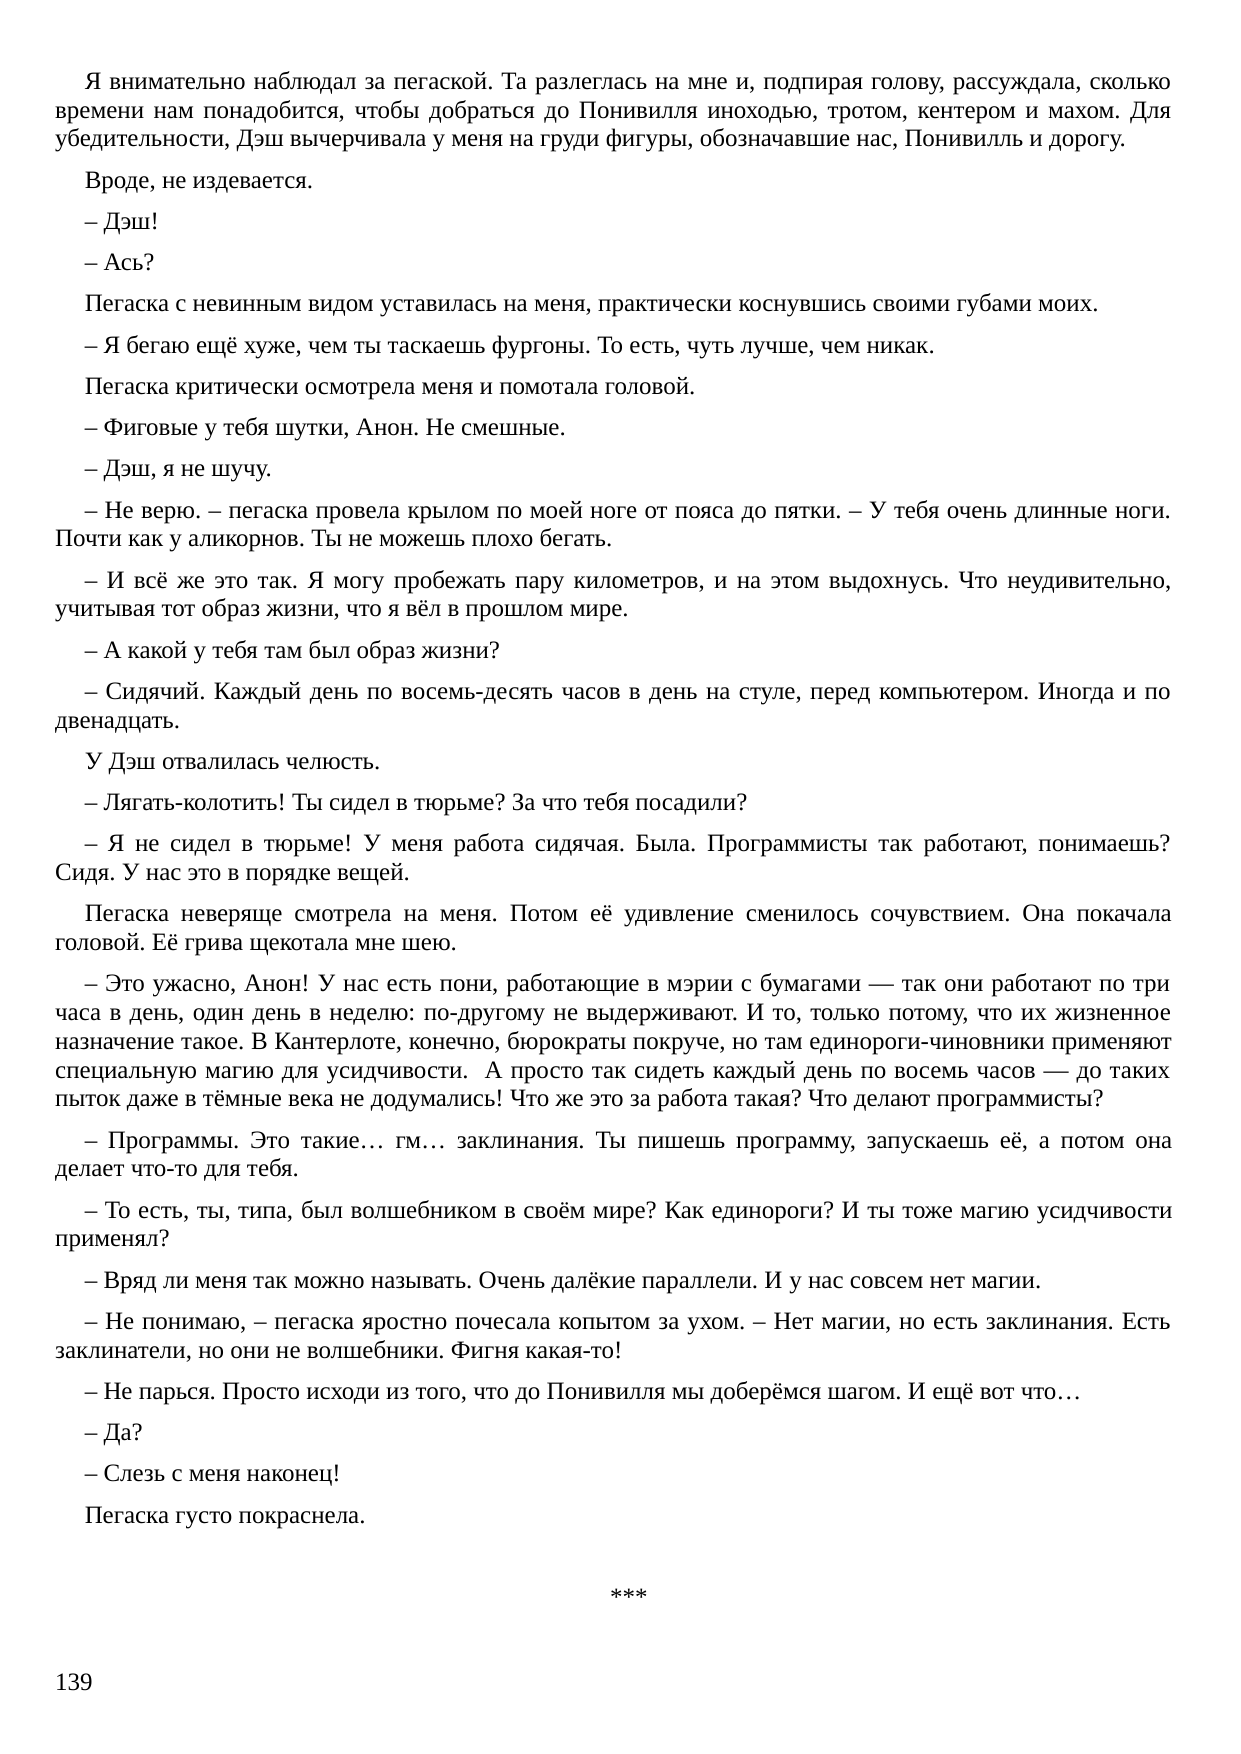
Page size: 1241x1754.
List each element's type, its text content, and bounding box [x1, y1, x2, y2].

text – А какой у тебя там был образ жизни? [55, 635, 1173, 663]
text Пегаска с невинным видом уставилась на меня, практически коснувшись своими губами моих. [55, 288, 1173, 317]
text Пегаска неверяще смотрела на меня. Потом её удивление сменилось сочувствием. Она покачала головой. Её грива щекотала мне шею. [55, 898, 1173, 956]
text *** [55, 1582, 1173, 1611]
text – Фиговые у тебя шутки, Анон. Не смешные. [55, 412, 1173, 441]
text – Вряд ли меня так можно называть. Очень далёкие параллели. И у нас совсем нет магии. [55, 1265, 1173, 1293]
text – Сидячий. Каждый день по восемь-десять часов в день на стуле, перед компьютером. Иногда и по двенадцать. [55, 676, 1173, 733]
text Пегаска густо покраснела. [55, 1500, 1173, 1528]
text – Да? [55, 1417, 1173, 1446]
text – Ась? [55, 247, 1173, 276]
text – Программы. Это такие… гм… заклинания. Ты пишешь программу, запускаешь её, а потом она делает что-то для тебя. [55, 1125, 1173, 1182]
text Пегаска критически осмотрела меня и помотала головой. [55, 371, 1173, 400]
text – Дэш, я не шучу. [55, 453, 1173, 482]
text – Я не сидел в тюрьме! У меня работа сидячая. Была. Программисты так работают, понимаешь? Сидя. У нас это в порядке вещей. [55, 828, 1173, 886]
text – Лягать-колотить! Ты сидел в тюрьме? За что тебя посадили? [55, 787, 1173, 816]
text – Я бегаю ещё хуже, чем ты таскаешь фургоны. То есть, чуть лучше, чем никак. [55, 330, 1173, 358]
text У Дэш отвалилась челюсть. [55, 746, 1173, 775]
text – Не верю. – пегаска провела крылом по моей ноге от пояса до пятки. – У тебя очень длинные ноги. Почти как у аликорнов. Ты не можешь плохо бегать. [55, 495, 1173, 552]
text – И всё же это так. Я могу пробежать пару километров, и на этом выдохнусь. Что неудивительно, учитывая тот образ жизни, что я вёл в прошлом мире. [55, 565, 1173, 622]
text – Дэш! [55, 206, 1173, 235]
text – Не понимаю, – пегаска яростно почесала копытом за ухом. – Нет магии, но есть заклинания. Есть заклинатели, но они не волшебники. Фигня какая-то! [55, 1306, 1173, 1363]
text – Не парься. Просто исходи из того, что до Понивилля мы доберёмся шагом. И ещё вот что… [55, 1376, 1173, 1405]
text – То есть, ты, типа, был волшебником в своём мире? Как единороги? И ты тоже магию усидчивости применял? [55, 1195, 1173, 1252]
text Я внимательно наблюдал за пегаской. Та разлеглась на мне и, подпирая голову, рассуждала, сколько времени нам понадобится, чтобы добраться до Понивилля иноходью, тротом, кентером и махом. Для убедительности, Дэш вычерчивала у меня на груди фигуры, обозначавшие нас, Понивилль и дорогу. [55, 66, 1173, 152]
text – Это ужасно, Анон! У нас есть пони, работающие в мэрии с бумагами — так они работают по три часа в день, один день в неделю: по-другому не выдерживают. И то, только потому, что их жизненное назначение такое. В Кантерлоте, конечно, бюрократы покруче, но там единороги-чиновники применяют специальную магию для усидчивости. А просто так сидеть каждый день по восемь часов — до таких пыток даже в тёмные века не додумались! Что же это за работа такая? Что делают программисты? [55, 968, 1173, 1112]
text Вроде, не издевается. [55, 165, 1173, 193]
text – Слезь с меня наконец! [55, 1458, 1173, 1487]
